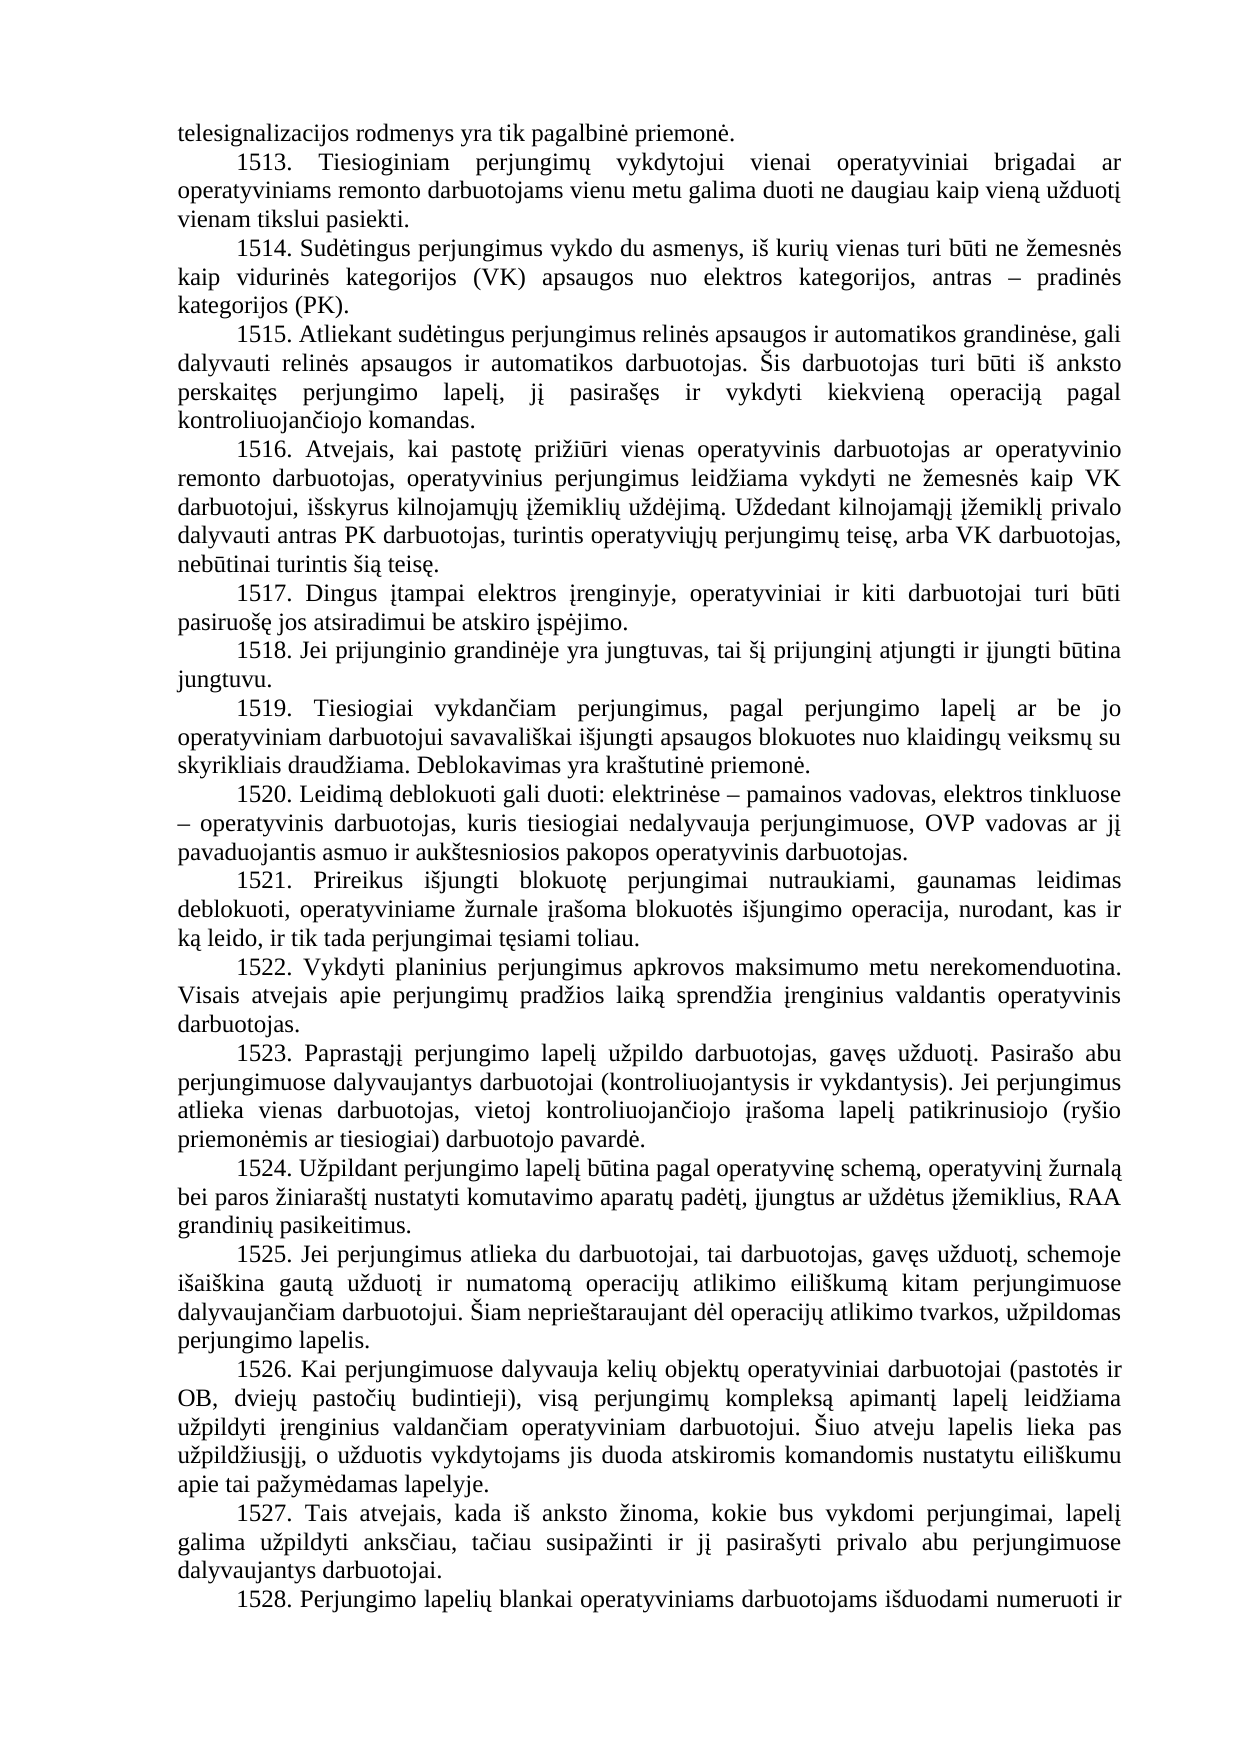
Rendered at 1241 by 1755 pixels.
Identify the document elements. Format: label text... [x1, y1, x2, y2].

text 1519. Tiesiogiai vykdančiam perjungimus, pagal perjungimo lapelį ar be jo operatyviniam darbuotojui savavališkai išjungti apsaugos blokuotes nuo klaidingų veiksmų su skyrikliais draudžiama. Deblokavimas yra kraštutinė priemonė. [177, 693, 1122, 779]
text 1523. Paprastąjį perjungimo lapelį užpildo darbuotojas, gavęs užduotį. Pasirašo abu perjungimuose dalyvaujantys darbuotojai (kontroliuojantysis ir vykdantysis). Jei perjungimus atlieka vienas darbuotojas, vietoj kontroliuojančiojo įrašoma lapelį patikrinusiojo (ryšio priemonėmis ar tiesiogiai) darbuotojo pavardė. [177, 1038, 1122, 1153]
text 1528. Perjungimo lapelių blankai operatyviniams darbuotojams išduodami numeruoti ir [177, 1584, 1122, 1613]
text 1520. Leidimą deblokuoti gali duoti: elektrinėse – pamainos vadovas, elektros tinkluose – operatyvinis darbuotojas, kuris tiesiogiai nedalyvauja perjungimuose, OVP vadovas ar jį pavaduojantis asmuo ir aukštesniosios pakopos operatyvinis darbuotojas. [177, 779, 1122, 866]
text telesignalizacijos rodmenys yra tik pagalbinė priemonė. [177, 118, 1122, 147]
text 1516. Atvejais, kai pastotę prižiūri vienas operatyvinis darbuotojas ar operatyvinio remonto darbuotojas, operatyvinius perjungimus leidžiama vykdyti ne žemesnės kaip VK darbuotojui, išskyrus kilnojamųjų įžemiklių uždėjimą. Uždedant kilnojamąjį įžemiklį privalo dalyvauti antras PK darbuotojas, turintis operatyviųjų perjungimų teisę, arba VK darbuotojas, nebūtinai turintis šią teisę. [177, 434, 1122, 578]
text 1513. Tiesioginiam perjungimų vykdytojui vienai operatyviniai brigadai ar operatyviniams remonto darbuotojams vienu metu galima duoti ne daugiau kaip vieną užduotį vienam tikslui pasiekti. [177, 147, 1122, 233]
text 1514. Sudėtingus perjungimus vykdo du asmenys, iš kurių vienas turi būti ne žemesnės kaip vidurinės kategorijos (VK) apsaugos nuo elektros kategorijos, antras – pradinės kategorijos (PK). [177, 233, 1122, 319]
text 1524. Užpildant perjungimo lapelį būtina pagal operatyvinę schemą, operatyvinį žurnalą bei paros žiniaraštį nustatyti komutavimo aparatų padėtį, įjungtus ar uždėtus įžemiklius, RAA grandinių pasikeitimus. [177, 1153, 1122, 1239]
text 1518. Jei prijunginio grandinėje yra jungtuvas, tai šį prijunginį atjungti ir įjungti būtina jungtuvu. [177, 636, 1122, 693]
text 1522. Vykdyti planinius perjungimus apkrovos maksimumo metu nerekomenduotina. Visais atvejais apie perjungimų pradžios laiką sprendžia įrenginius valdantis operatyvinis darbuotojas. [177, 952, 1122, 1038]
text 1525. Jei perjungimus atlieka du darbuotojai, tai darbuotojas, gavęs užduotį, schemoje išaiškina gautą užduotį ir numatomą operacijų atlikimo eiliškumą kitam perjungimuose dalyvaujančiam darbuotojui. Šiam neprieštaraujant dėl operacijų atlikimo tvarkos, užpildomas perjungimo lapelis. [177, 1239, 1122, 1354]
text 1526. Kai perjungimuose dalyvauja kelių objektų operatyviniai darbuotojai (pastotės ir OB, dviejų pastočių budintieji), visą perjungimų kompleksą apimantį lapelį leidžiama užpildyti įrenginius valdančiam operatyviniam darbuotojui. Šiuo atveju lapelis lieka pas užpildžiusįjį, o užduotis vykdytojams jis duoda atskiromis komandomis nustatytu eiliškumu apie tai pažymėdamas lapelyje. [177, 1354, 1122, 1498]
text 1527. Tais atvejais, kada iš anksto žinoma, kokie bus vykdomi perjungimai, lapelį galima užpildyti anksčiau, tačiau susipažinti ir jį pasirašyti privalo abu perjungimuose dalyvaujantys darbuotojai. [177, 1498, 1122, 1584]
text 1521. Prireikus išjungti blokuotę perjungimai nutraukiami, gaunamas leidimas deblokuoti, operatyviniame žurnale įrašoma blokuotės išjungimo operacija, nurodant, kas ir ką leido, ir tik tada perjungimai tęsiami toliau. [177, 866, 1122, 952]
text 1515. Atliekant sudėtingus perjungimus relinės apsaugos ir automatikos grandinėse, gali dalyvauti relinės apsaugos ir automatikos darbuotojas. Šis darbuotojas turi būti iš anksto perskaitęs perjungimo lapelį, jį pasirašęs ir vykdyti kiekvieną operaciją pagal kontroliuojančiojo komandas. [177, 319, 1122, 434]
text 1517. Dingus įtampai elektros įrenginyje, operatyviniai ir kiti darbuotojai turi būti pasiruošę jos atsiradimui be atskiro įspėjimo. [177, 578, 1122, 636]
